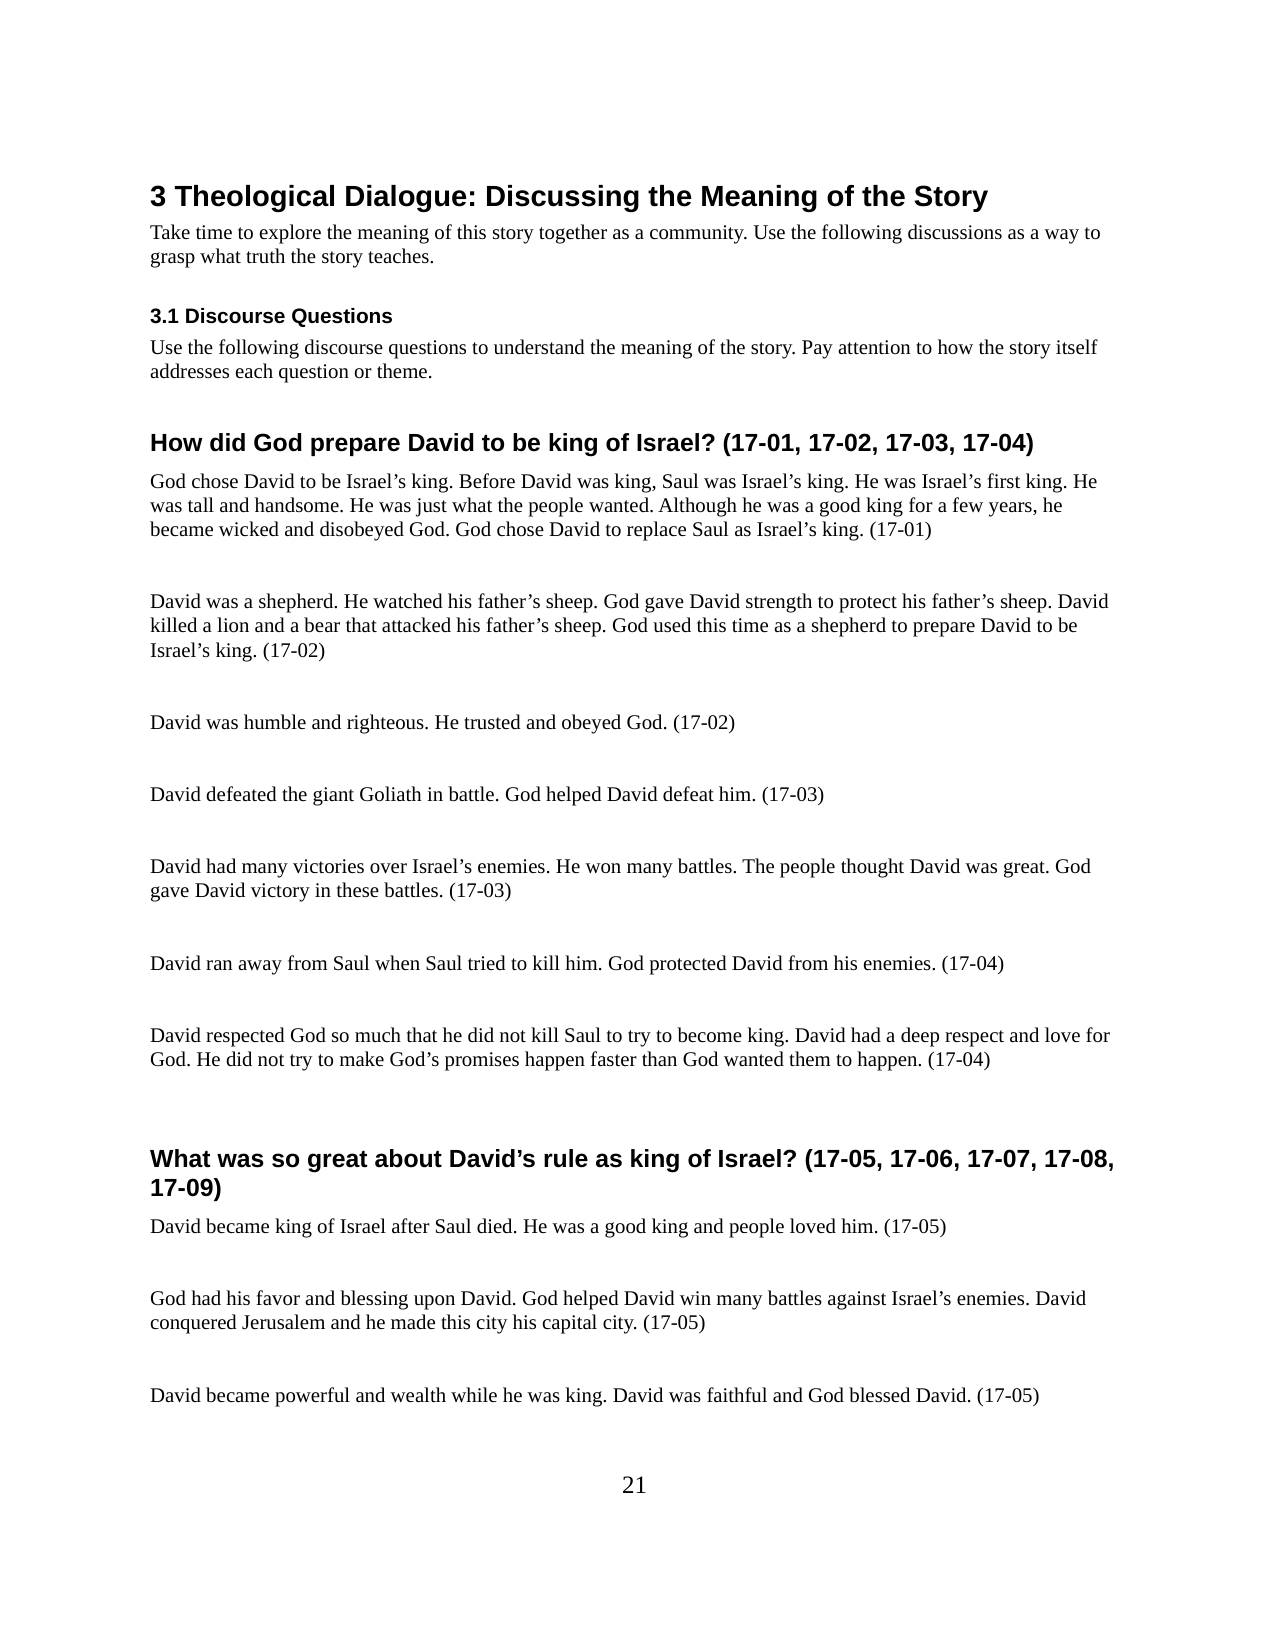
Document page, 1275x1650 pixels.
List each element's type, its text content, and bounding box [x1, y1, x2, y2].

text David was humble and righteous. He trusted and obeyed God. (17-02) [150, 710, 1125, 734]
text David became powerful and wealth while he was king. David was faithful and God blessed David. (17-05) [150, 1383, 1125, 1407]
text Use the following discourse questions to understand the meaning of the story. Pay attention to how the story itself addresses each question or theme. [150, 335, 1125, 383]
subtitle 3.1 Discourse Questions [150, 304, 1125, 328]
subtitle 3 Theological Dialogue: Discussing the Meaning of the Story [150, 179, 1125, 212]
subtitle How did God prepare David to be king of Israel? (17-01, 17-02, 17-03, 17-04) [150, 428, 1125, 456]
subtitle What was so great about David’s rule as king of Israel? (17-05, 17-06, 17-07, 17-08, 17-09) [150, 1144, 1125, 1201]
text David respected God so much that he did not kill Saul to try to become king. David had a deep respect and love for God. He did not try to make God’s promises happen faster than God wanted them to happen. (17-04) [150, 1023, 1125, 1071]
text David defeated the giant Goliath in battle. God helped David defeat him. (17-03) [150, 782, 1125, 806]
text God had his favor and blessing upon David. God helped David win many battles against Israel’s enemies. David conquered Jerusalem and he made this city his capital city. (17-05) [150, 1286, 1125, 1334]
text David became king of Israel after Saul died. He was a good king and people loved him. (17-05) [150, 1214, 1125, 1238]
text David had many victories over Israel’s enemies. He won many battles. The people thought David was great. God gave David victory in these battles. (17-03) [150, 854, 1125, 902]
text God chose David to be Israel’s king. Before David was king, Saul was Israel’s king. He was Israel’s first king. He was tall and handsome. He was just what the people wanted. Although he was a good king for a few years, he became wicked and disobeyed God. God chose David to replace Saul as Israel’s king. (17-01) [150, 469, 1125, 541]
text David was a shepherd. He watched his father’s sheep. God gave David strength to protect his father’s sheep. David killed a lion and a bear that attacked his father’s sheep. God used this time as a shepherd to prepare David to be Israel’s king. (17-02) [150, 589, 1125, 662]
text David ran away from Saul when Saul tried to kill him. God protected David from his enemies. (17-04) [150, 951, 1125, 975]
text Take time to explore the meaning of this story together as a community. Use the following discussions as a way to grasp what truth the story teaches. [150, 220, 1125, 268]
